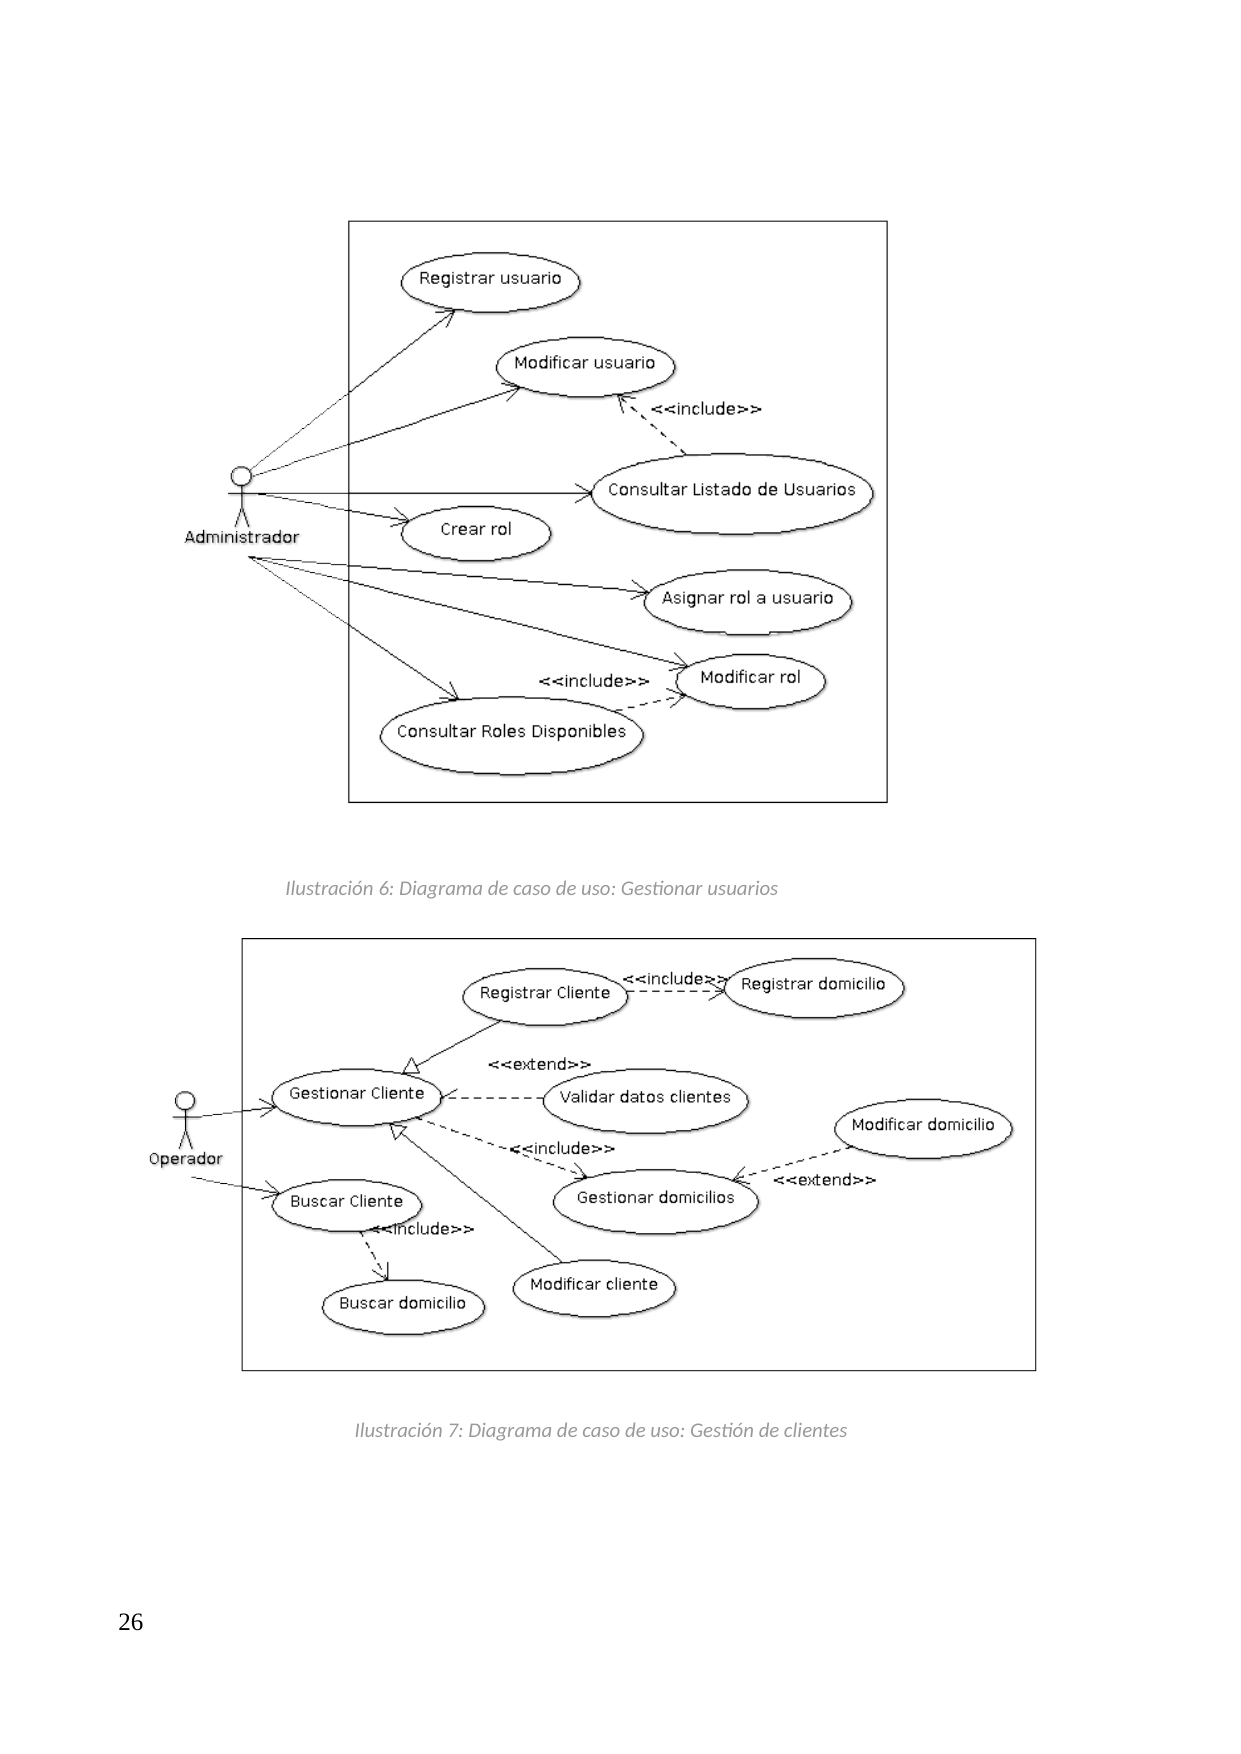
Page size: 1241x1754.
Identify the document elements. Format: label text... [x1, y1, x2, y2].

picture [131, 938, 1073, 1418]
text Ilustración 6: Diagrama de caso de uso: Gestionar usuarios [137, 876, 928, 901]
picture [137, 210, 929, 876]
text Ilustración 7: Diagrama de caso de uso: Gestión de clientes [132, 1418, 1072, 1443]
